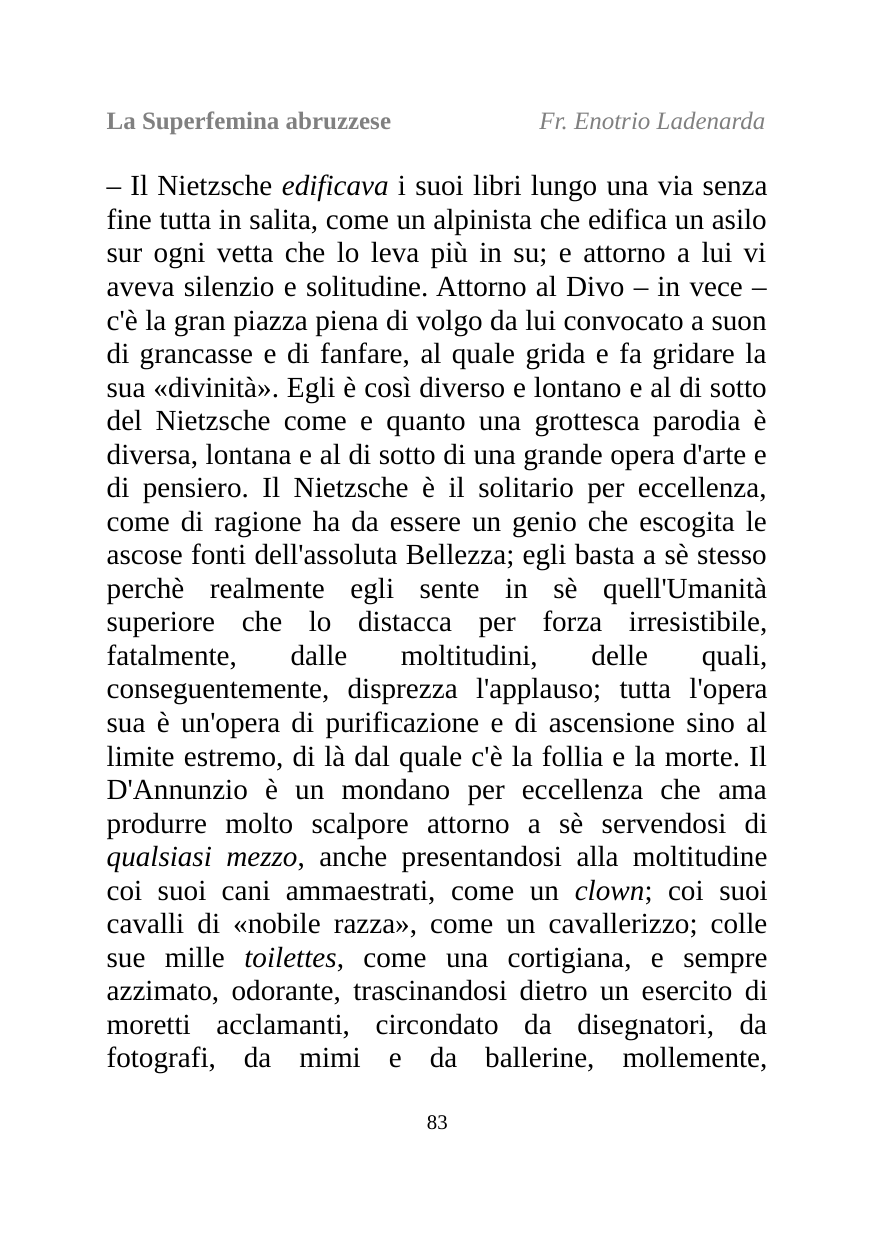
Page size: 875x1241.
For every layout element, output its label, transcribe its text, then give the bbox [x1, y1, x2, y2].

text – Il Nietzsche edificava i suoi libri lungo una via senza fine tutta in salita, come un alpinista che edifica un asilo sur ogni vetta che lo leva più in su; e attorno a lui vi aveva silenzio e solitudine. Attorno al Divo – in vece – c'è la gran piazza piena di volgo da lui convocato a suon di grancasse e di fanfare, al quale grida e fa gridare la sua «divinità». Egli è così diverso e lontano e al di sotto del Nietzsche come e quanto una grottesca parodia è diversa, lontana e al di sotto di una grande opera d'arte e di pensiero. Il Nietzsche è il solitario per eccellenza, come di ragione ha da essere un genio che escogita le ascose fonti dell'assoluta Bellezza; egli basta a sè stesso perchè realmente egli sente in sè quell'Umanità superiore che lo distacca per forza irresistibile, fatalmente, dalle moltitudini, delle quali, conseguentemente, disprezza l'applauso; tutta l'opera sua è un'opera di purificazione e di ascensione sino al limite estremo, di là dal quale c'è la follia e la morte. Il D'Annunzio è un mondano per eccellenza che ama produrre molto scalpore attorno a sè servendosi di qualsiasi mezzo, anche presentandosi alla moltitudine coi suoi cani ammaestrati, come un clown; coi suoi cavalli di «nobile razza», come un cavallerizzo; colle sue mille toilettes, come una cortigiana, e sempre azzimato, odorante, trascinandosi dietro un esercito di moretti acclamanti, circondato da disegnatori, da fotografi, da mimi e da ballerine, mollemente, [106, 168, 768, 1074]
